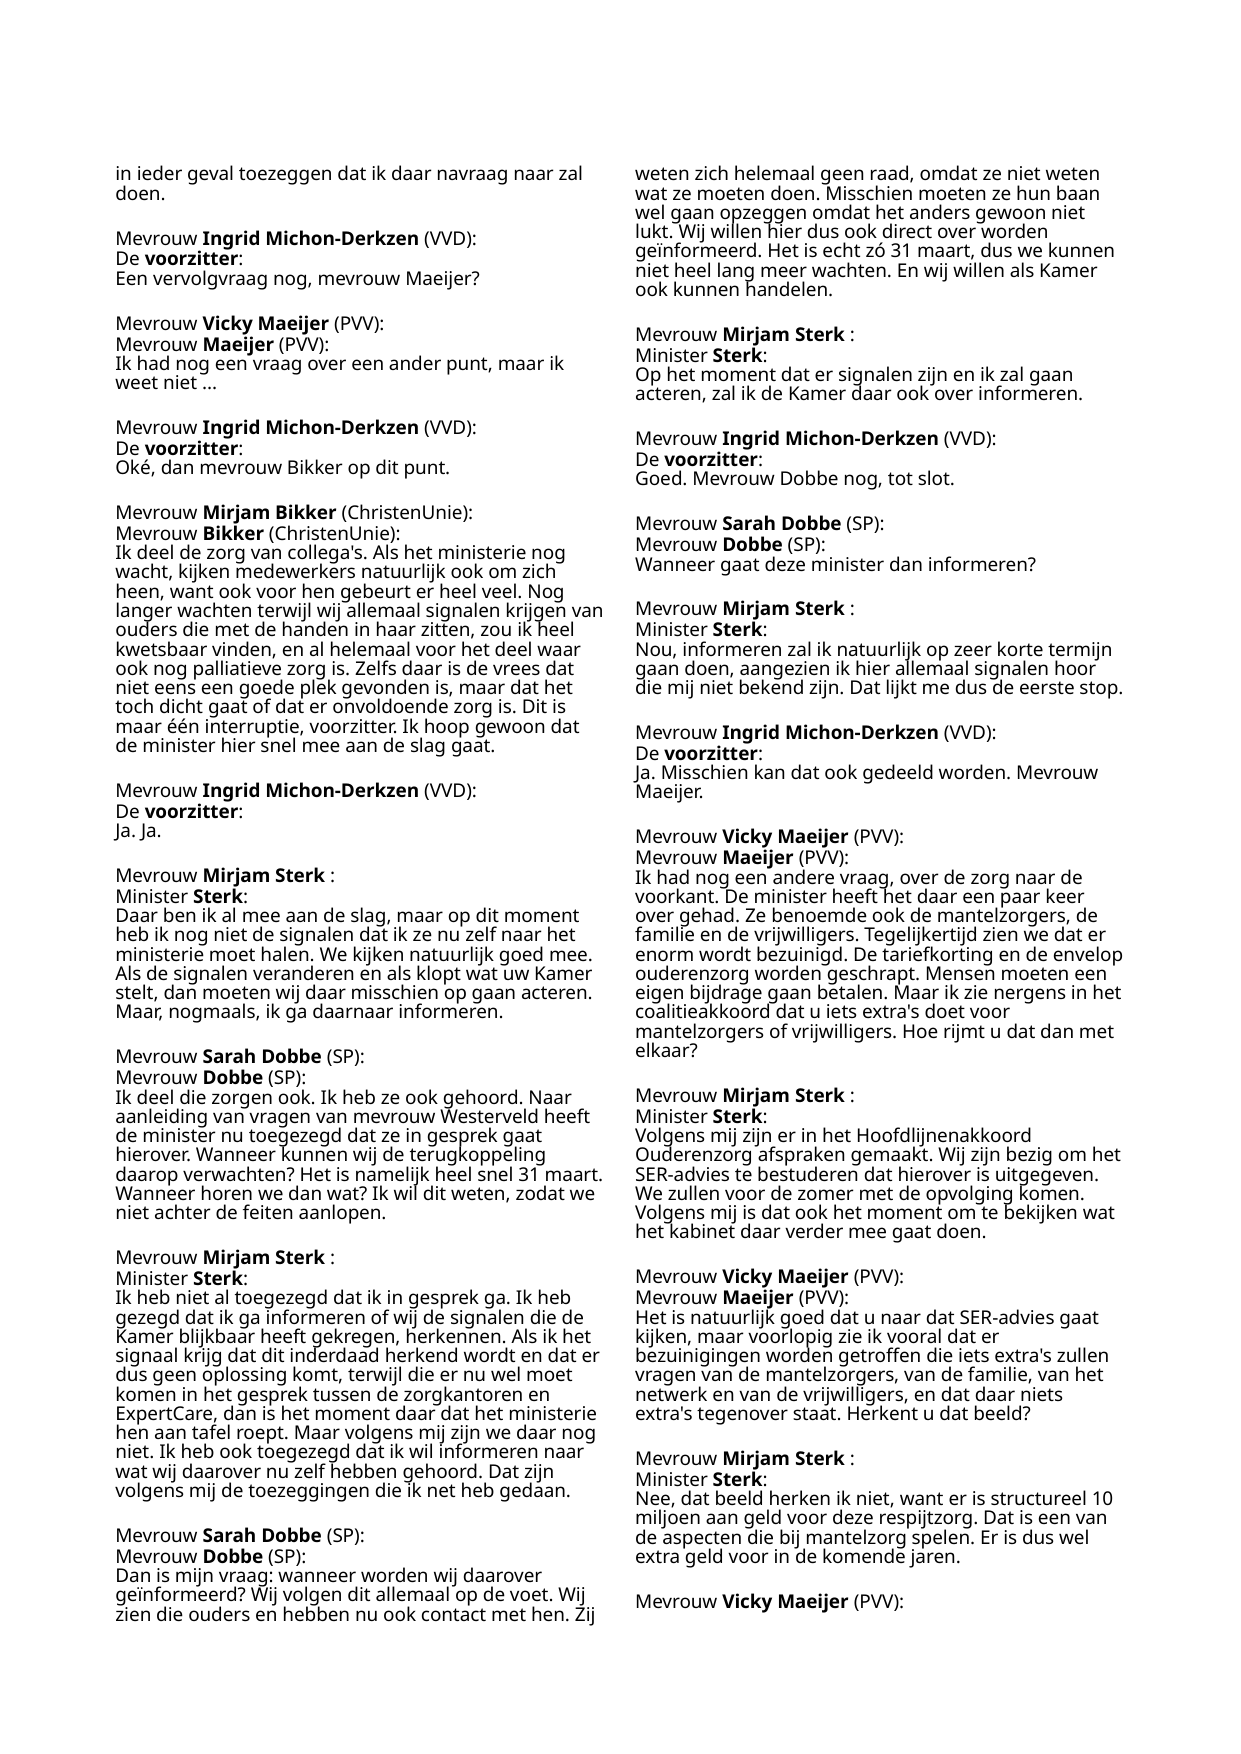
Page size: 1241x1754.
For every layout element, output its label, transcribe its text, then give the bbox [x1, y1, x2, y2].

text Mevrouw Maeijer (PVV): [635, 849, 1125, 869]
text Mevrouw Dobbe (SP): [115, 1069, 605, 1089]
text Ik deel die zorgen ook. Ik heb ze ook gehoord. Naar aanleiding van vragen van mevrouw Westerveld heeft de minister nu toegezegd dat ze in gesprek gaat hierover. Wanneer kunnen wij de terugkoppeling daarop verwachten? Het is namelijk heel snel 31 maart. Wanneer horen we dan wat? Ik wil dit weten, zodat we niet achter de feiten aanlopen. [115, 1089, 605, 1223]
text Mevrouw Dobbe (SP): [115, 1548, 605, 1567]
text Mevrouw Mirjam Sterk : [635, 321, 1125, 347]
text Mevrouw Vicky Maeijer (PVV): [635, 1264, 1125, 1289]
text Mevrouw Vicky Maeijer (PVV): [115, 310, 605, 336]
text Mevrouw Ingrid Michon-Derkzen (VVD): [635, 425, 1125, 451]
text Ik heb niet al toegezegd dat ik in gesprek ga. Ik heb gezegd dat ik ga informeren of wij de signalen die de Kamer blijkbaar heeft gekregen, herkennen. Als ik het signaal krijg dat dit inderdaad herkend wordt en dat er dus geen oplossing komt, terwijl die er nu wel moet komen in het gesprek tussen de zorgkantoren en ExpertCare, dan is het moment daar dat het ministerie hen aan tafel roept. Maar volgens mij zijn we daar nog niet. Ik heb ook toegezegd dat ik wil informeren naar wat wij daarover nu zelf hebben gehoord. Dat zijn volgens mij de toezeggingen die ik net heb gedaan. [115, 1289, 605, 1501]
text Daar ben ik al mee aan de slag, maar op dit moment heb ik nog niet de signalen dat ik ze nu zelf naar het ministerie moet halen. We kijken natuurlijk goed mee. Als de signalen veranderen en als klopt wat uw Kamer stelt, dan moeten wij daar misschien op gaan acteren. Maar, nogmaals, ik ga daarnaar informeren. [115, 907, 605, 1023]
text Mevrouw Mirjam Sterk : [635, 1082, 1125, 1108]
text weten zich helemaal geen raad, omdat ze niet weten wat ze moeten doen. Misschien moeten ze hun baan wel gaan opzeggen omdat het anders gewoon niet lukt. Wij willen hier dus ook direct over worden geïnformeerd. Het is echt zó 31 maart, dus we kunnen niet heel lang meer wachten. En wij willen als Kamer ook kunnen handelen. [635, 165, 1125, 300]
text Minister Sterk: [635, 347, 1125, 366]
text Minister Sterk: [115, 1270, 605, 1289]
text Minister Sterk: [635, 1471, 1125, 1490]
text Dan is mijn vraag: wanneer worden wij daarover geïnformeerd? Wij volgen dit allemaal op de voet. Wij zien die ouders en hebben nu ook contact met hen. Zij [115, 1567, 605, 1625]
text Ik had nog een andere vraag, over de zorg naar de voorkant. De minister heeft het daar een paar keer over gehad. Ze benoemde ook de mantelzorgers, de familie en de vrijwilligers. Tegelijkertijd zien we dat er enorm wordt bezuinigd. De tariefkorting en de envelop ouderenzorg worden geschrapt. Mensen moeten een eigen bijdrage gaan betalen. Maar ik zie nergens in het coalitieakkoord dat u iets extra's doet voor mantelzorgers of vrijwilligers. Hoe rijmt u dat dan met elkaar? [635, 869, 1125, 1061]
text De voorzitter: [115, 250, 605, 270]
text Ik had nog een vraag over een ander punt, maar ik weet niet ... [115, 355, 605, 393]
text Mevrouw Mirjam Sterk : [115, 1244, 605, 1270]
text Mevrouw Vicky Maeijer (PVV): [635, 1588, 1125, 1614]
text De voorzitter: [635, 745, 1125, 764]
text Op het moment dat er signalen zijn en ik zal gaan acteren, zal ik de Kamer daar ook over informeren. [635, 366, 1125, 404]
text Wanneer gaat deze minister dan informeren? [635, 556, 1125, 575]
text in ieder geval toezeggen dat ik daar navraag naar zal doen. [115, 165, 605, 204]
text Mevrouw Mirjam Bikker (ChristenUnie): [115, 499, 605, 525]
text Minister Sterk: [635, 1108, 1125, 1127]
text Nee, dat beeld herken ik niet, want er is structureel 10 miljoen aan geld voor deze respijtzorg. Dat is een van de aspecten die bij mantelzorg spelen. Er is dus wel extra geld voor in de komende jaren. [635, 1490, 1125, 1567]
text Mevrouw Vicky Maeijer (PVV): [635, 824, 1125, 849]
text Mevrouw Ingrid Michon-Derkzen (VVD): [635, 719, 1125, 745]
text De voorzitter: [635, 451, 1125, 470]
text Oké, dan mevrouw Bikker op dit punt. [115, 459, 605, 478]
text Mevrouw Sarah Dobbe (SP): [115, 1044, 605, 1069]
text Ik deel de zorg van collega's. Als het ministerie nog wacht, kijken medewerkers natuurlijk ook om zich heen, want ook voor hen gebeurt er heel veel. Nog langer wachten terwijl wij allemaal signalen krijgen van ouders die met de handen in haar zitten, zou ik heel kwetsbaar vinden, en al helemaal voor het deel waar ook nog palliatieve zorg is. Zelfs daar is de vrees dat niet eens een goede plek gevonden is, maar dat het toch dicht gaat of dat er onvoldoende zorg is. Dit is maar één interruptie, voorzitter. Ik hoop gewoon dat de minister hier snel mee aan de slag gaat. [115, 544, 605, 756]
text De voorzitter: [115, 440, 605, 459]
text Het is natuurlijk goed dat u naar dat SER-advies gaat kijken, maar voorlopig zie ik vooral dat er bezuinigingen worden getroffen die iets extra's zullen vragen van de mantelzorgers, van de familie, van het netwerk en van de vrijwilligers, en dat daar niets extra's tegenover staat. Herkent u dat beeld? [635, 1309, 1125, 1424]
text Volgens mij zijn er in het Hoofdlijnenakkoord Ouderenzorg afspraken gemaakt. Wij zijn bezig om het SER-advies te bestuderen dat hierover is uitgegeven. We zullen voor de zomer met de opvolging komen. Volgens mij is dat ook het moment om te bekijken wat het kabinet daar verder mee gaat doen. [635, 1127, 1125, 1243]
text Ja. Misschien kan dat ook gedeeld worden. Mevrouw Maeijer. [635, 764, 1125, 803]
text Mevrouw Ingrid Michon-Derkzen (VVD): [115, 777, 605, 803]
text Een vervolgvraag nog, mevrouw Maeijer? [115, 270, 605, 289]
text Goed. Mevrouw Dobbe nog, tot slot. [635, 470, 1125, 490]
text Mevrouw Dobbe (SP): [635, 536, 1125, 556]
text Mevrouw Bikker (ChristenUnie): [115, 525, 605, 544]
text Mevrouw Ingrid Michon-Derkzen (VVD): [115, 414, 605, 440]
text Mevrouw Sarah Dobbe (SP): [115, 1522, 605, 1548]
text Mevrouw Maeijer (PVV): [115, 336, 605, 355]
text Minister Sterk: [115, 888, 605, 907]
text Mevrouw Sarah Dobbe (SP): [635, 511, 1125, 536]
text Mevrouw Ingrid Michon-Derkzen (VVD): [115, 225, 605, 250]
text Ja. Ja. [115, 822, 605, 841]
text De voorzitter: [115, 803, 605, 822]
text Nou, informeren zal ik natuurlijk op zeer korte termijn gaan doen, aangezien ik hier allemaal signalen hoor die mij niet bekend zijn. Dat lijkt me dus de eerste stop. [635, 641, 1125, 698]
text Mevrouw Maeijer (PVV): [635, 1289, 1125, 1309]
text Mevrouw Mirjam Sterk : [635, 596, 1125, 621]
text Mevrouw Mirjam Sterk : [115, 862, 605, 888]
text Mevrouw Mirjam Sterk : [635, 1445, 1125, 1471]
text Minister Sterk: [635, 621, 1125, 641]
